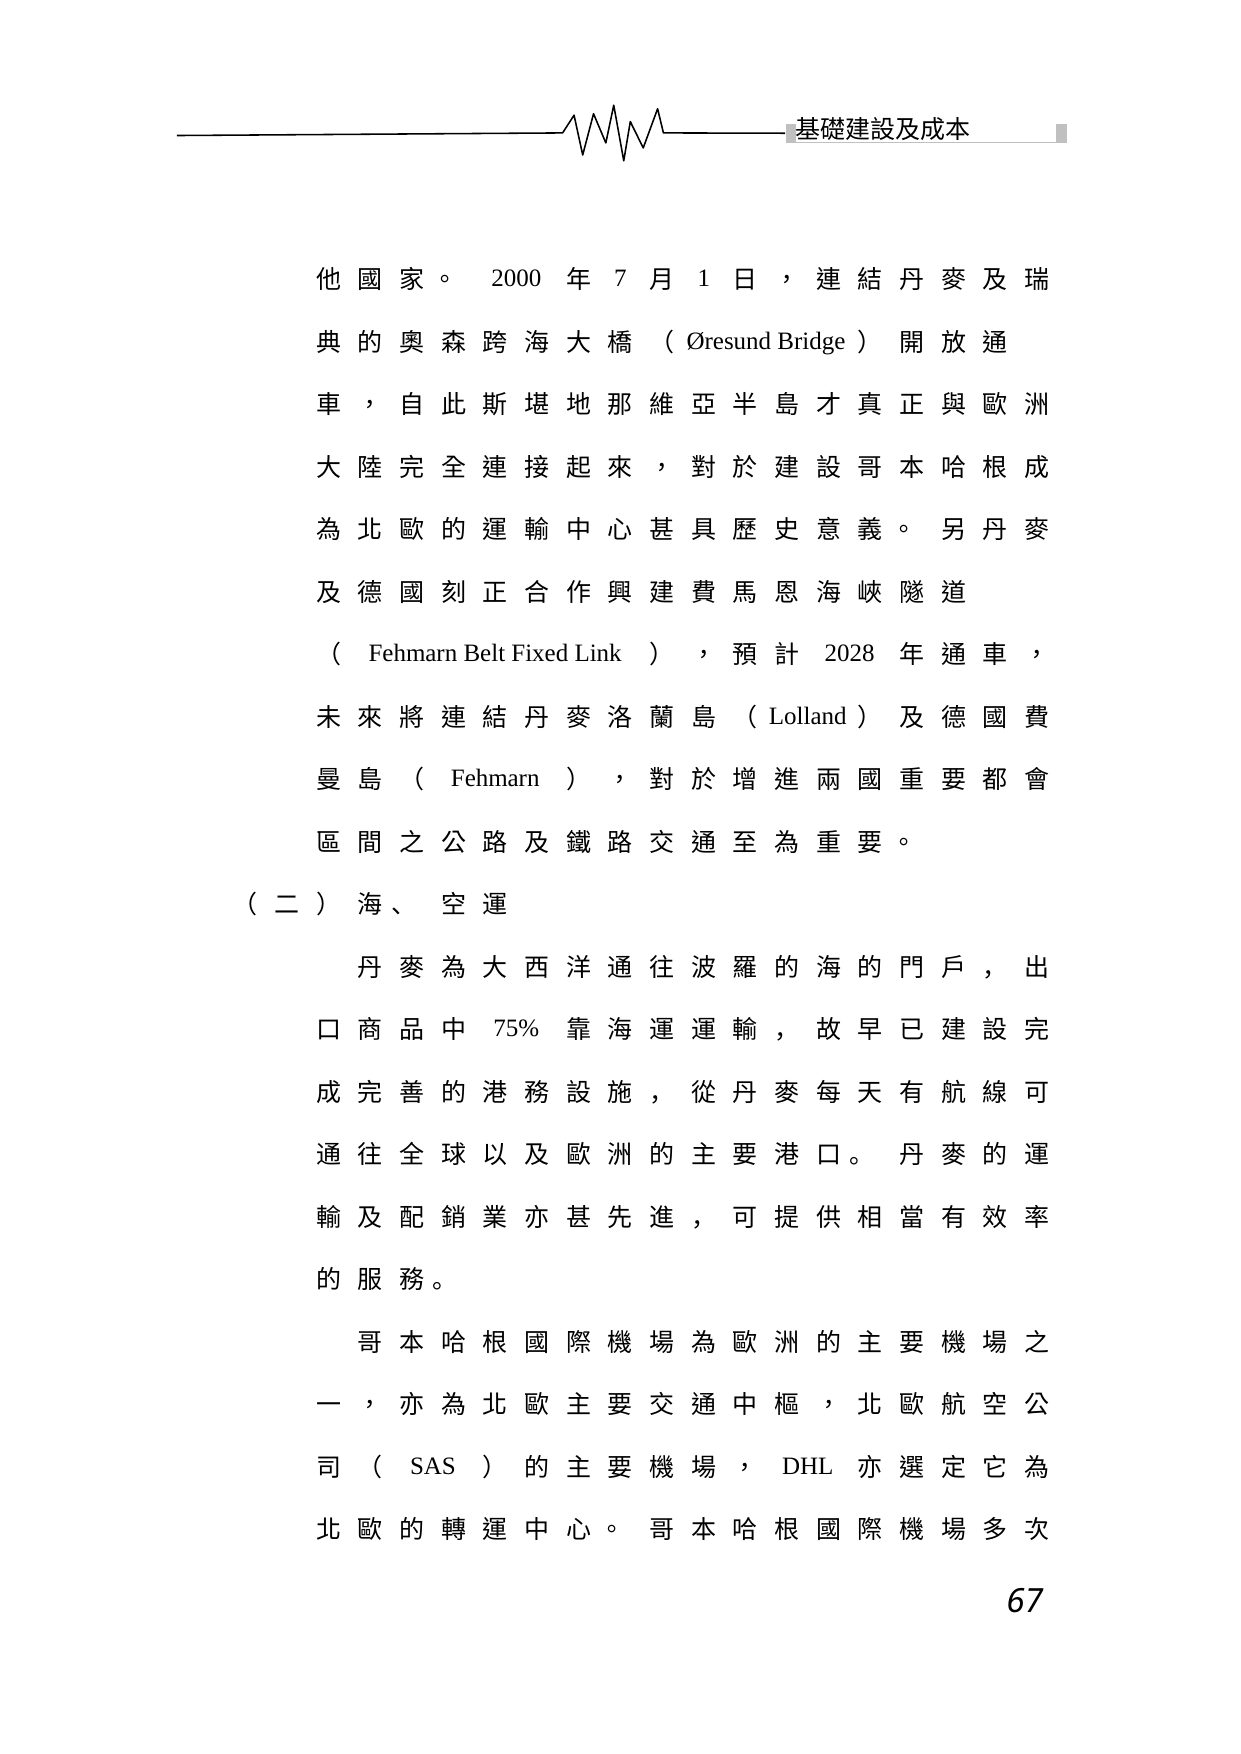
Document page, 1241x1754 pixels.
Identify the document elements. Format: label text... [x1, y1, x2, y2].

text 他國家。2000年7月1日，連結丹麥及瑞典的奧森跨海大橋（Øresund Bridge）開放通車，自此斯堪地那維亞半島才真正與歐洲大陸完全連接起來，對於建設哥本哈根成為北歐的運輸中心甚具歷史意義。另丹麥及德國刻正合作興建費馬恩海峽隧道（Fehmarn Belt Fixed Link），預計2028年通車，未來將連結丹麥洛蘭島（Lolland）及德國費曼島（Fehmarn），對於增進兩國重要都會區間之公路及鐵路交通至為重要。 [281, 236, 1058, 861]
text 丹麥為大西洋通往波羅的海的門戶，出口商品中75%靠海運運輸，故早已建設完成完善的港務設施，從丹麥每天有航線可通往全球以及歐洲的主要港口。丹麥的運輸及配銷業亦甚先進，可提供相當有效率的服務。 [281, 924, 1058, 1299]
text （二）海、空運 [207, 861, 1058, 924]
text 哥本哈根國際機場為歐洲的主要機場之一，亦為北歐主要交通中樞，北歐航空公司（SAS）的主要機場，DHL亦選定它為北歐的轉運中心。哥本哈根國際機場多次 [281, 1299, 1058, 1549]
